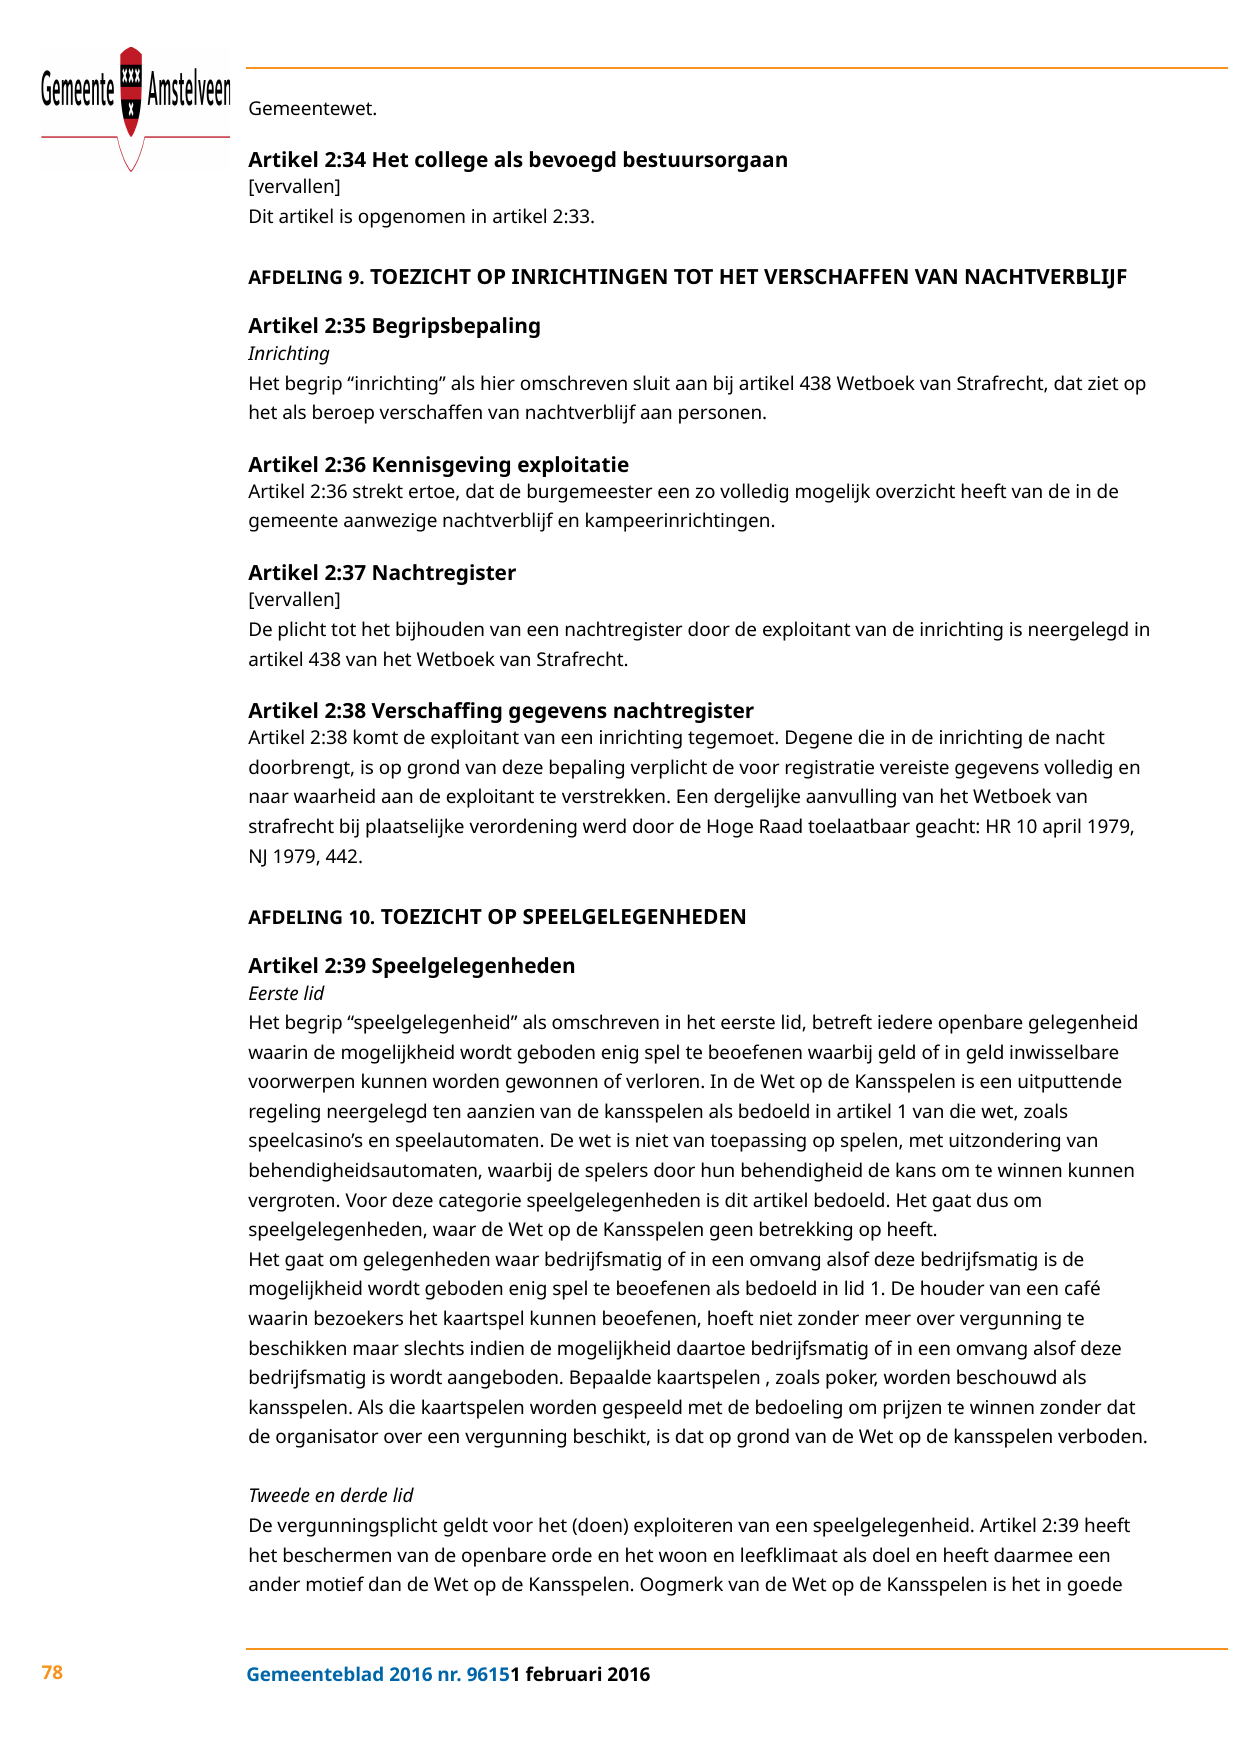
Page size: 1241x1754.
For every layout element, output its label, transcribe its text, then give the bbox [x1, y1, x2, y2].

text Artikel 2:37 Nachtregister [248, 558, 1152, 587]
text Artikel 2:36 strekt ertoe, dat de burgemeester een zo volledig mogelijk overzicht heeft van de in de gemeente aanwezige nachtverblijf en kampeerinrichtingen. [248, 478, 1152, 533]
text Dit artikel is opgenomen in artikel 2:33. [248, 203, 1152, 229]
text [vervallen] [248, 174, 1152, 199]
text AFDELING 9. TOEZICHT OP INRICHTINGEN TOT HET VERSCHAFFEN VAN NACHTVERBLIJF [248, 262, 1152, 291]
text Artikel 2:38 Verschaffing gegevens nachtregister [248, 696, 1152, 724]
text Inrichting [248, 340, 1152, 366]
text Gemeentewet. [248, 95, 1152, 121]
text Artikel 2:35 Begripsbepaling [248, 312, 1152, 340]
picture [41, 47, 231, 172]
text Artikel 2:34 Het college als bevoegd bestuursorgaan [248, 145, 1152, 174]
text AFDELING 10. TOEZICHT OP SPEELGELEGENHEDEN [248, 902, 1152, 931]
text Artikel 2:38 komt de exploitant van een inrichting tegemoet. Degene die in de inrichting de nacht doorbrengt, is op grond van deze bepaling verplicht de voor registratie vereiste gegevens volledig en naar waarheid aan de exploitant te verstrekken. Een dergelijke aanvulling van het Wetboek van strafrecht bij plaatselijke verordening werd door de Hoge Raad toelaatbaar geacht: HR 10 april 1979, NJ 1979, 442. [248, 724, 1152, 869]
text [vervallen] [248, 587, 1152, 612]
text De plicht tot het bijhouden van een nachtregister door de exploitant van de inrichting is neergelegd in artikel 438 van het Wetboek van Strafrecht. [248, 616, 1152, 671]
text Tweede en derde lid [248, 1483, 1152, 1508]
text Artikel 2:36 Kennisgeving exploitatie [248, 450, 1152, 478]
text Het begrip “inrichting” als hier omschreven sluit aan bij artikel 438 Wetboek van Strafrecht, dat ziet op het als beroep verschaffen van nachtverblijf aan personen. [248, 370, 1152, 425]
text Eerste lid [248, 980, 1152, 1006]
text Het begrip “speelgelegenheid” als omschreven in het eerste lid, betreft iedere openbare gelegenheid waarin de mogelijkheid wordt geboden enig spel te beoefenen waarbij geld of in geld inwisselbare voorwerpen kunnen worden gewonnen of verloren. In de Wet op de Kansspelen is een uitputtende regeling neergelegd ten aanzien van de kansspelen als bedoeld in artikel 1 van die wet, zoals speelcasino’s en speelautomaten. De wet is niet van toepassing op spelen, met uitzondering van behendigheidsautomaten, waarbij de spelers door hun behendigheid de kans om te winnen kunnen vergroten. Voor deze categorie speelgelegenheden is dit artikel bedoeld. Het gaat dus om speelgelegenheden, waar de Wet op de Kansspelen geen betrekking op heeft. [248, 1009, 1152, 1242]
text Artikel 2:39 Speelgelegenheden [248, 951, 1152, 980]
text Het gaat om gelegenheden waar bedrijfsmatig of in een omvang alsof deze bedrijfsmatig is de mogelijkheid wordt geboden enig spel te beoefenen als bedoeld in lid 1. De houder van een café waarin bezoekers het kaartspel kunnen beoefenen, hoeft niet zonder meer over vergunning te beschikken maar slechts indien de mogelijkheid daartoe bedrijfsmatig of in een omvang alsof deze bedrijfsmatig is wordt aangeboden. Bepaalde kaartspelen , zoals poker, worden beschouwd als kansspelen. Als die kaartspelen worden gespeeld met de bedoeling om prijzen te winnen zonder dat de organisator over een vergunning beschikt, is dat op grond van de Wet op de kansspelen verboden. [248, 1246, 1152, 1449]
text De vergunningsplicht geldt voor het (doen) exploiteren van een speelgelegenheid. Artikel 2:39 heeft het beschermen van de openbare orde en het woon en leefklimaat als doel en heeft daarmee een ander motief dan de Wet op de Kansspelen. Oogmerk van de Wet op de Kansspelen is het in goede [248, 1512, 1152, 1597]
